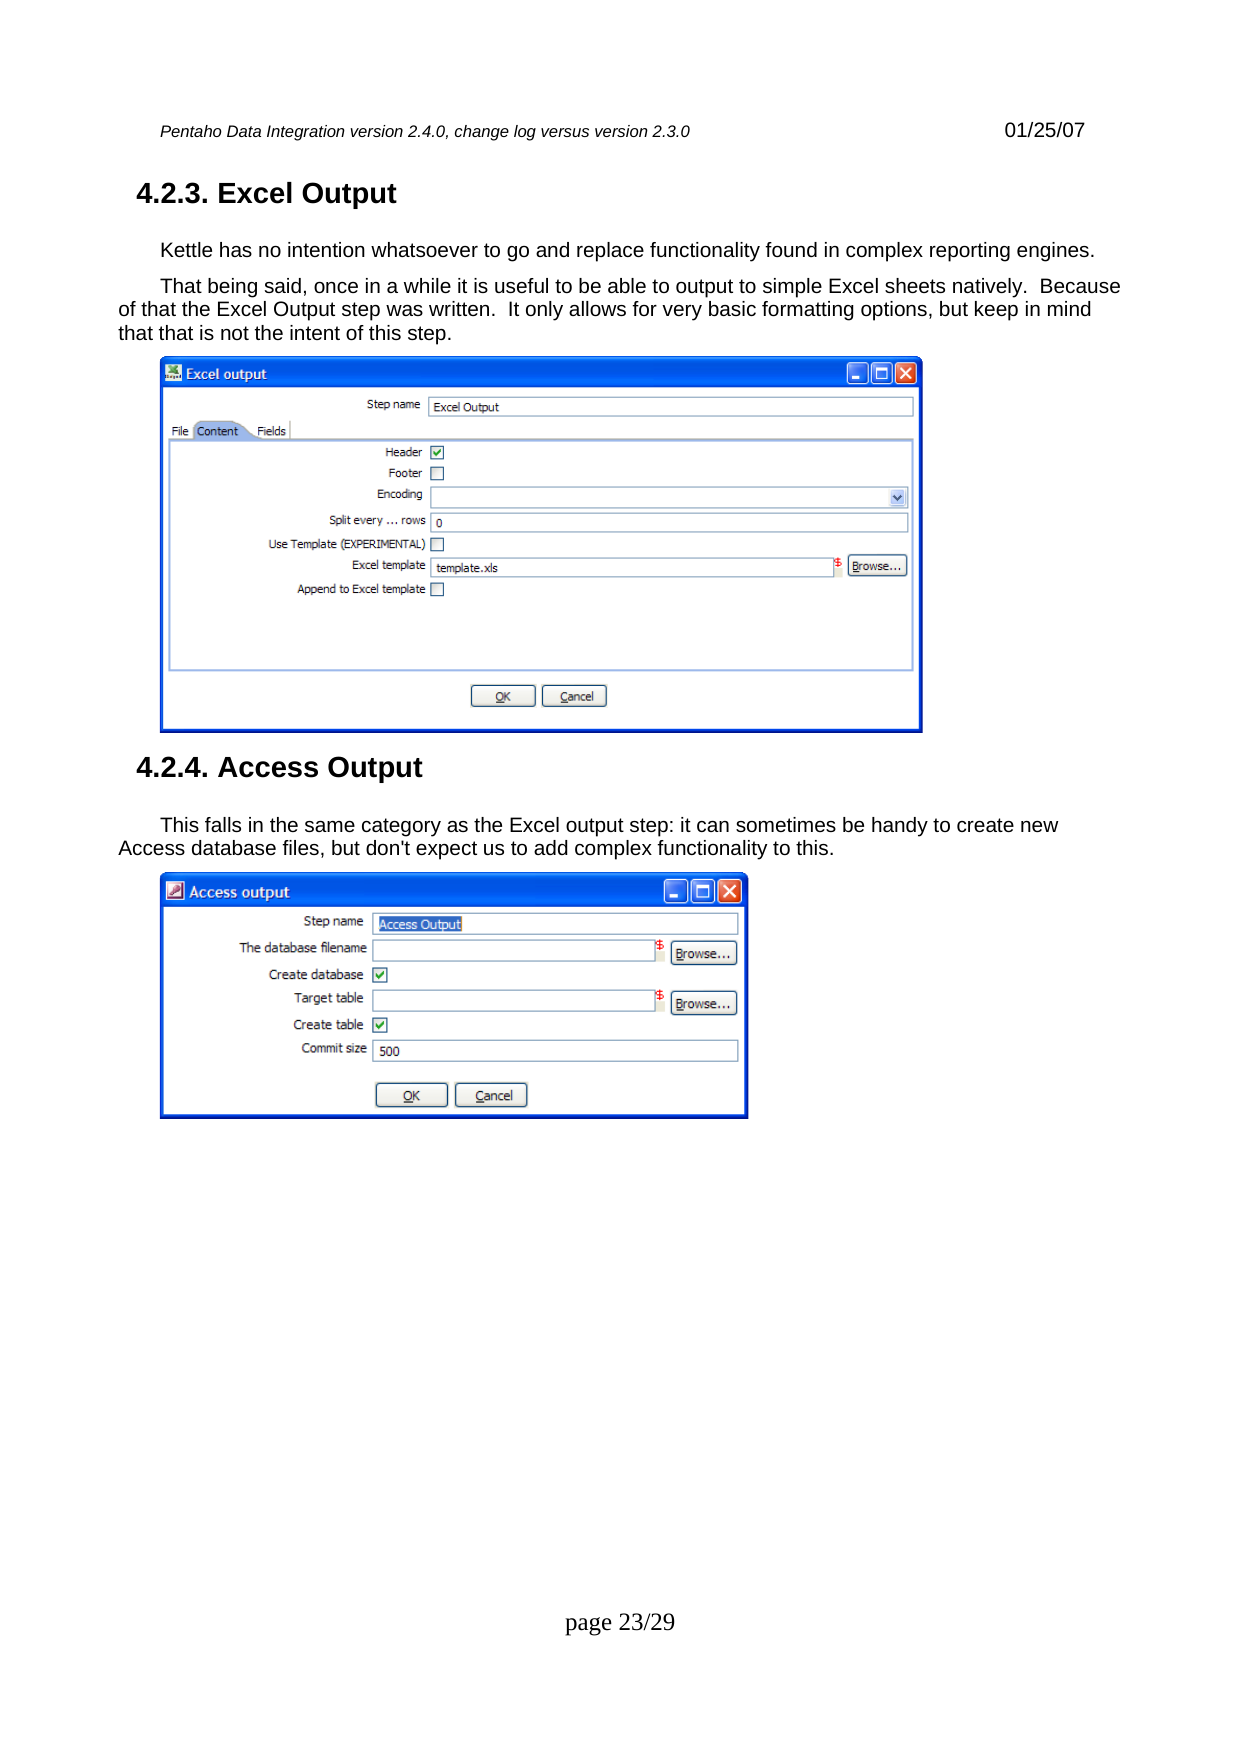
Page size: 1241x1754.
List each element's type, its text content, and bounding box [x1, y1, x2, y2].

text Kettle has no intention whatsoever to go and replace functionality found in complex reporting engines. [118, 239, 1122, 262]
picture [159, 356, 923, 733]
subtitle Access Output [136, 751, 1122, 784]
text This falls in the same category as the Excel output step: it can sometimes be handy to create new Access database files, but don't expect us to add complex functionality to this. [118, 813, 1122, 860]
text That being said, once in a while it is useful to be able to output to simple Excel sheets natively. Because of that the Excel Output step was written. It only allows for very basic formatting options, but keep in mind that that is not the intent of this step. [118, 274, 1122, 344]
subtitle Excel Output [136, 177, 1122, 209]
picture [159, 872, 749, 1119]
